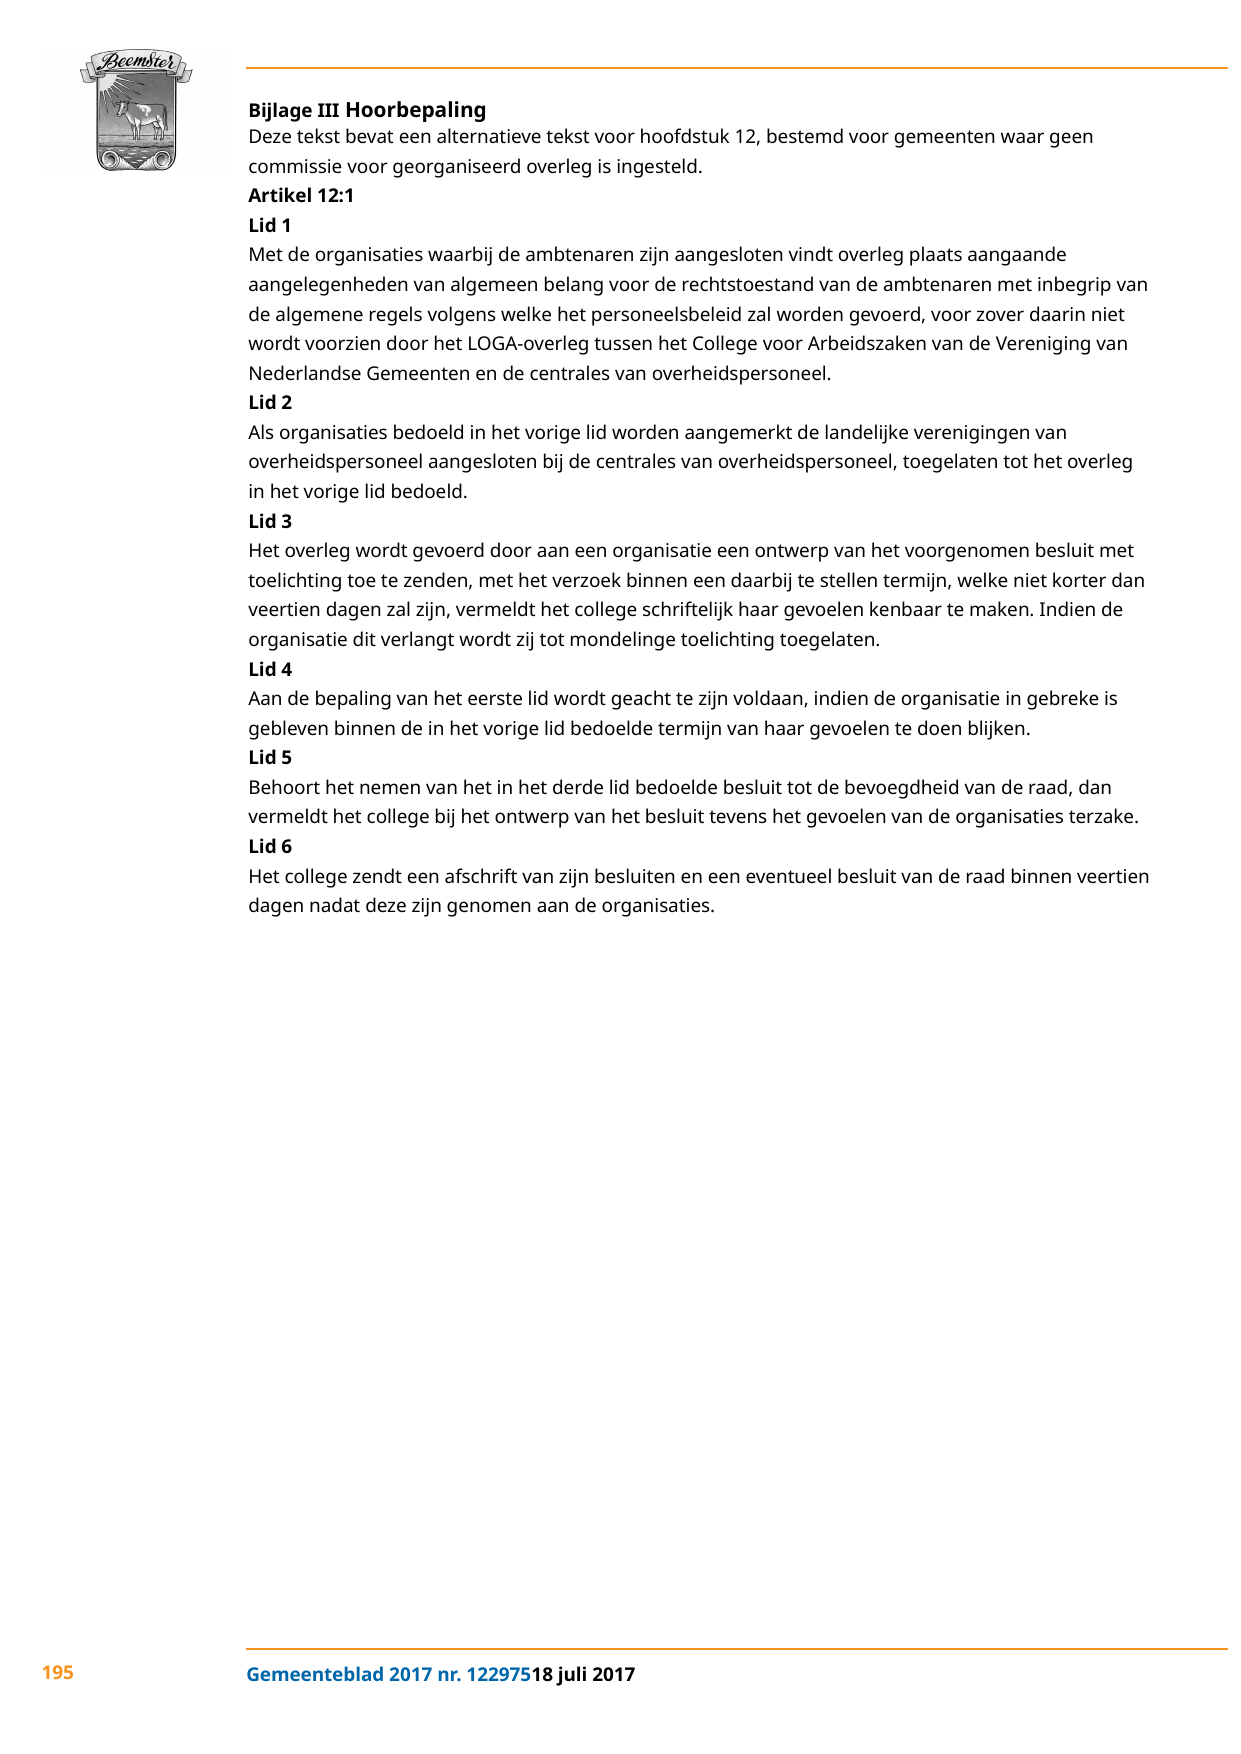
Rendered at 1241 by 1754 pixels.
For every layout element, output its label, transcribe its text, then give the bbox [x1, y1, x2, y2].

text Lid 2 [248, 389, 1152, 415]
text Het college zendt een afschrift van zijn besluiten en een eventueel besluit van de raad binnen veertien dagen nadat deze zijn genomen aan de organisaties. [248, 863, 1152, 918]
text Deze tekst bevat een alternatieve tekst voor hoofdstuk 12, bestemd voor gemeenten waar geen commissie voor georganiseerd overleg is ingesteld. [248, 123, 1152, 179]
text Lid 5 [248, 744, 1152, 770]
text Lid 6 [248, 833, 1152, 859]
text Het overleg wordt gevoerd door aan een organisatie een ontwerp van het voorgenomen besluit met toelichting toe te zenden, met het verzoek binnen een daarbij te stellen termijn, welke niet korter dan veertien dagen zal zijn, vermeldt het college schriftelijk haar gevoelen kenbaar te maken. Indien de organisatie dit verlangt wordt zij tot mondelinge toelichting toegelaten. [248, 537, 1152, 652]
text Als organisaties bedoeld in het vorige lid worden aangemerkt de landelijke verenigingen van overheidspersoneel aangesloten bij de centrales van overheidspersoneel, toegelaten tot het overleg in het vorige lid bedoeld. [248, 419, 1152, 504]
text Lid 4 [248, 656, 1152, 682]
text Lid 3 [248, 508, 1152, 534]
text Bijlage III Hoorbepaling [248, 95, 1152, 123]
text Met de organisaties waarbij de ambtenaren zijn aangesloten vindt overleg plaats aangaande aangelegenheden van algemeen belang voor de rechtstoestand van de ambtenaren met inbegrip van de algemene regels volgens welke het personeelsbeleid zal worden gevoerd, voor zover daarin niet wordt voorzien door het LOGA-overleg tussen het College voor Arbeidszaken van de Vereniging van Nederlandse Gemeenten en de centrales van overheidspersoneel. [248, 242, 1152, 386]
picture [41, 47, 231, 172]
text Aan de bepaling van het eerste lid wordt geacht te zijn voldaan, indien de organisatie in gebreke is gebleven binnen de in het vorige lid bedoelde termijn van haar gevoelen te doen blijken. [248, 685, 1152, 741]
text Lid 1 [248, 212, 1152, 238]
text Behoort het nemen van het in het derde lid bedoelde besluit tot de bevoegdheid van de raad, dan vermeldt het college bij het ontwerp van het besluit tevens het gevoelen van de organisaties terzake. [248, 774, 1152, 829]
text Artikel 12:1 [248, 182, 1152, 208]
